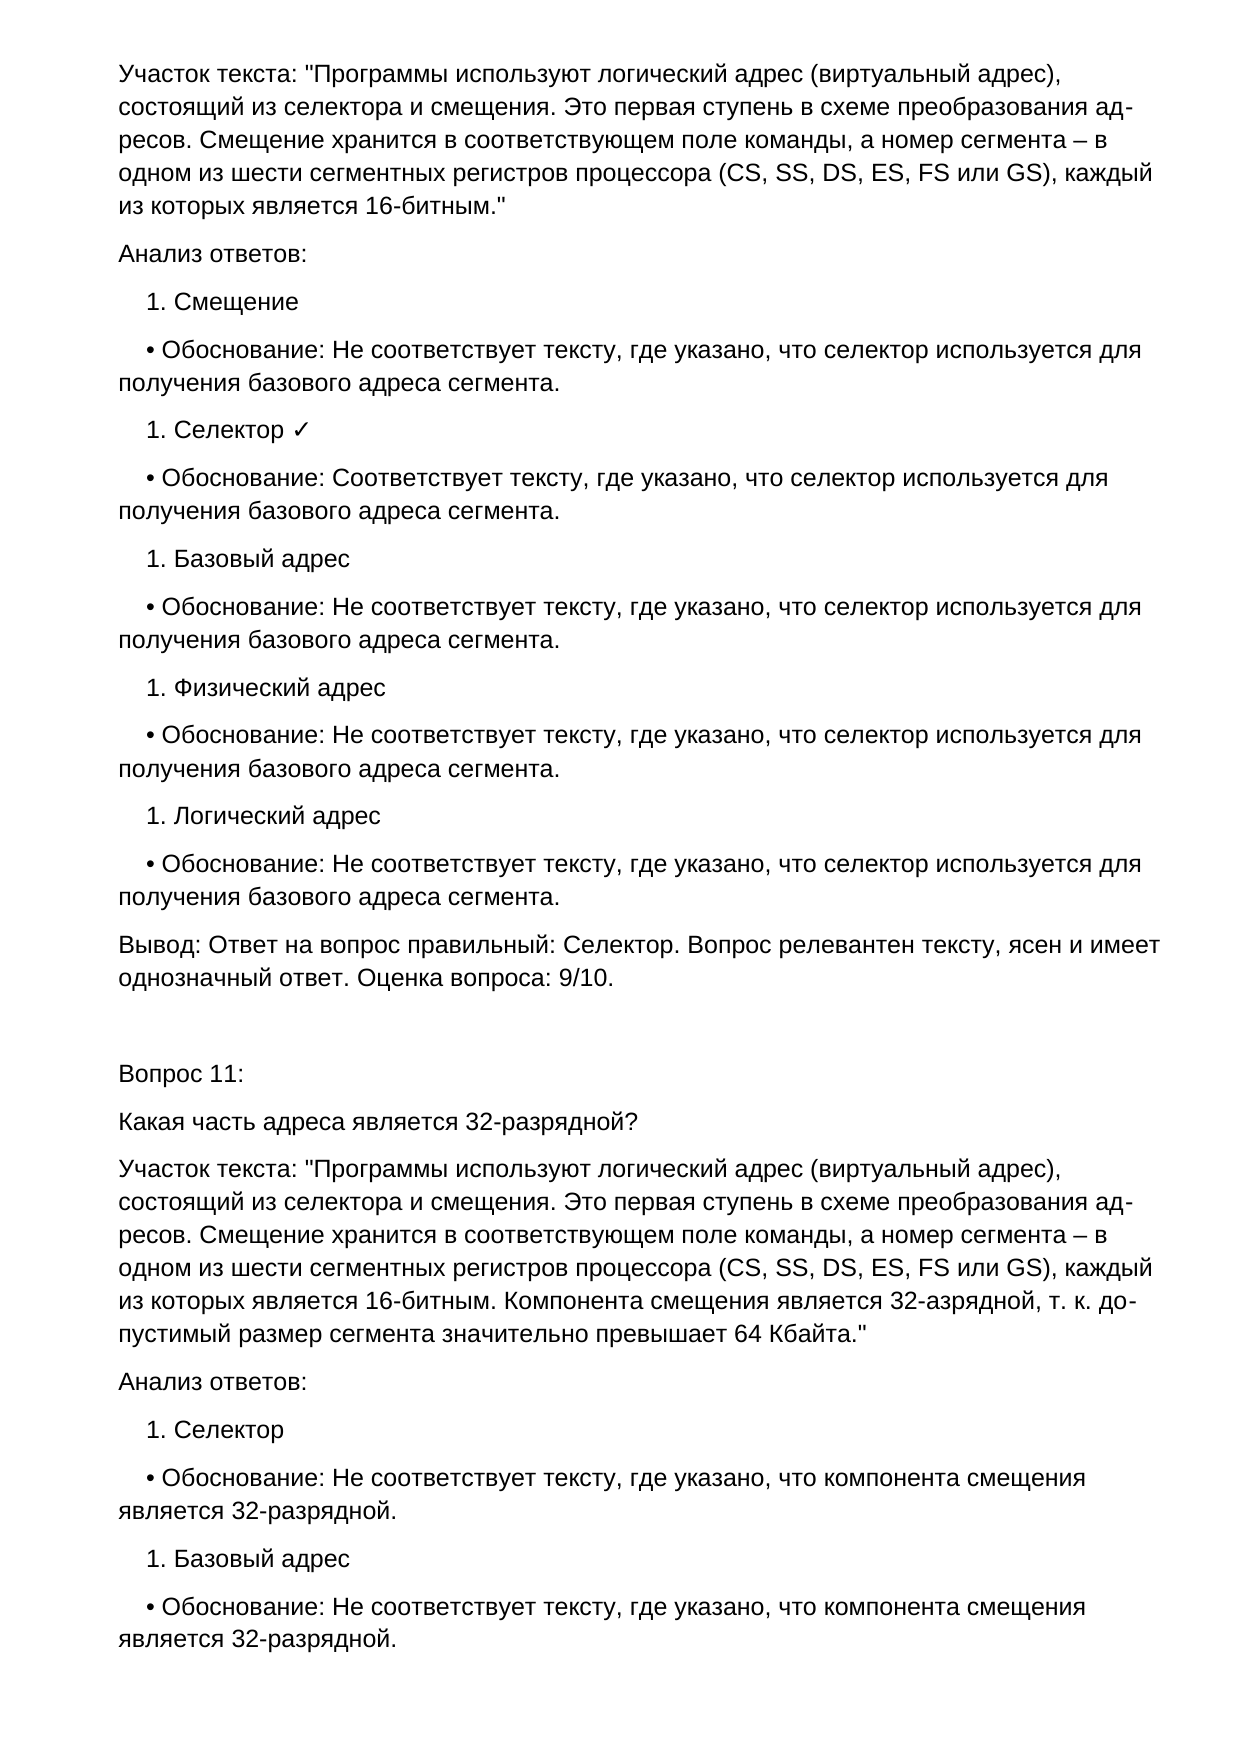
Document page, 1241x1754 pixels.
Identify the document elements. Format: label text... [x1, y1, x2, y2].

text Участок текста: "Программы используют логический адрес (виртуальный адрес), состоящий из селектора и смещения. Это первая ступень в схеме преобразования ад­ресов. Смещение хранится в соответствующем поле команды, а номер сегмента – в одном из шести сегментных регистров процессора (CS, SS, DS, ES, FS или GS), каждый из которых является 16-битным." [118, 59, 1181, 220]
text 1. Селектор [118, 1415, 1181, 1444]
text Анализ ответов: [118, 239, 1181, 268]
text • Обоснование: Не соответствует тексту, где указано, что селектор используется для получения базового адреса сегмента. [118, 721, 1181, 782]
text • Обоснование: Не соответствует тексту, где указано, что селектор используется для получения базового адреса сегмента. [118, 849, 1181, 911]
text Участок текста: "Программы используют логический адрес (виртуальный адрес), состоящий из селектора и смещения. Это первая ступень в схеме преобразования ад­ресов. Смещение хранится в соответствующем поле команды, а номер сегмента – в одном из шести сегментных регистров процессора (CS, SS, DS, ES, FS или GS), каждый из которых является 16-битным. Компонента смещения является 32-азрядной, т. к. до­пустимый размер сегмента значительно превышает 64 Кбайта." [118, 1154, 1181, 1348]
text • Обоснование: Не соответствует тексту, где указано, что компонента смещения является 32-разрядной. [118, 1463, 1181, 1524]
text Какая часть адреса является 32-разрядной? [118, 1106, 1181, 1135]
text • Обоснование: Не соответствует тексту, где указано, что селектор используется для получения базового адреса сегмента. [118, 334, 1181, 396]
text Вопрос 11: [118, 1059, 1181, 1087]
text • Обоснование: Не соответствует тексту, где указано, что компонента смещения является 32-разрядной. [118, 1591, 1181, 1653]
text • Обоснование: Не соответствует тексту, где указано, что селектор используется для получения базового адреса сегмента. [118, 592, 1181, 654]
text 1. Физический адрес [118, 673, 1181, 701]
text 1. Селектор ✓ [118, 415, 1181, 444]
text 1. Базовый адрес [118, 1544, 1181, 1572]
text • Обоснование: Соответствует тексту, где указано, что селектор используется для получения базового адреса сегмента. [118, 463, 1181, 525]
text Вывод: Ответ на вопрос правильный: Селектор. Вопрос релевантен тексту, ясен и имеет однозначный ответ. Оценка вопроса: 9/10. [118, 930, 1181, 992]
text 1. Смещение [118, 287, 1181, 316]
text 1. Логический адрес [118, 801, 1181, 830]
text Анализ ответов: [118, 1367, 1181, 1396]
text 1. Базовый адрес [118, 544, 1181, 573]
